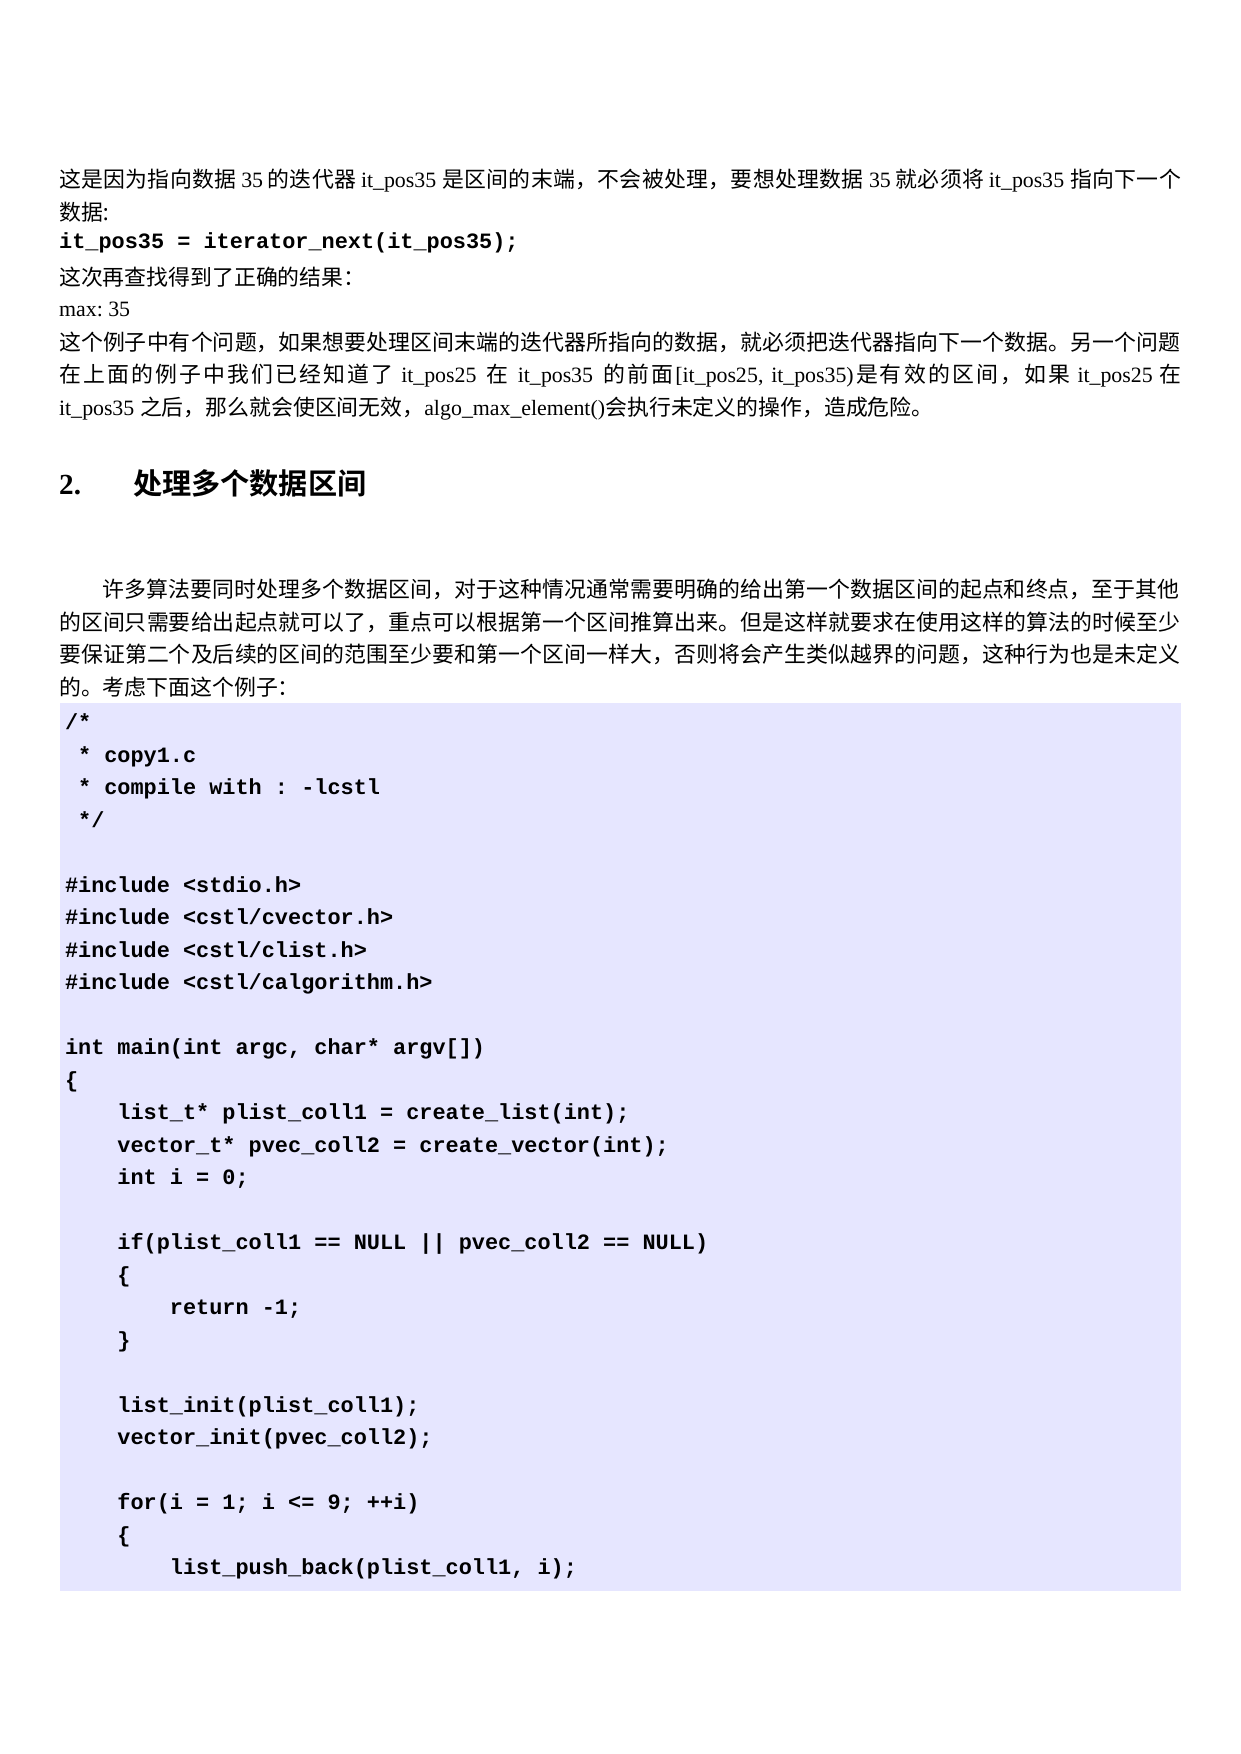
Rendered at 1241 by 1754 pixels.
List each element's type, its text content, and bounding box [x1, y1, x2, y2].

text 这个例子中有个问题，如果想要处理区间末端的迭代器所指向的数据，就必须把迭代器指向下一个数据。另一个问题在上面的例子中我们已经知道了it_pos25 在 it_pos35 的前面[it_pos25, it_pos35)是有效的区间，如果it_pos25在it_pos35 之后，那么就会使区间无效，algo_max_element()会执行未定义的操作，造成危险。 [59, 324, 1181, 422]
text 这次再查找得到了正确的结果： [59, 259, 1181, 292]
subtitle 处理多个数据区间 [59, 449, 1181, 514]
table_header /* * copy1.c * compile with : -lcstl */ #include <stdio.h> #include <cstl/cvector.h> #include <cstl/clist.h> #include <cstl/calgorithm.h> int main(int argc, char* argv[]) { list_t* plist_coll1 = create_list(int); vector_t* pvec_coll2 = create_vector(int); int i = 0; if(plist_coll1 == NULL || pvec_coll2 == NULL) { return -1; } list_init(plist_coll1); vector_init(pvec_coll2); for(i = 1; i <= 9; ++i) { list_push_back(plist_coll1, i); [60, 703, 1181, 1591]
text max: 35 [59, 292, 1181, 324]
text 许多算法要同时处理多个数据区间，对于这种情况通常需要明确的给出第一个数据区间的起点和终点，至于其他的区间只需要给出起点就可以了，重点可以根据第一个区间推算出来。但是这样就要求在使用这样的算法的时候至少要保证第二个及后续的区间的范围至少要和第一个区间一样大，否则将会产生类似越界的问题，这种行为也是未定义的。考虑下面这个例子： [59, 572, 1181, 702]
text it_pos35 = iterator_next(it_pos35); [59, 227, 1181, 259]
text 这是因为指向数据35的迭代器it_pos35 是区间的末端，不会被处理，要想处理数据35就必须将it_pos35 指向下一个数据: [59, 162, 1181, 227]
